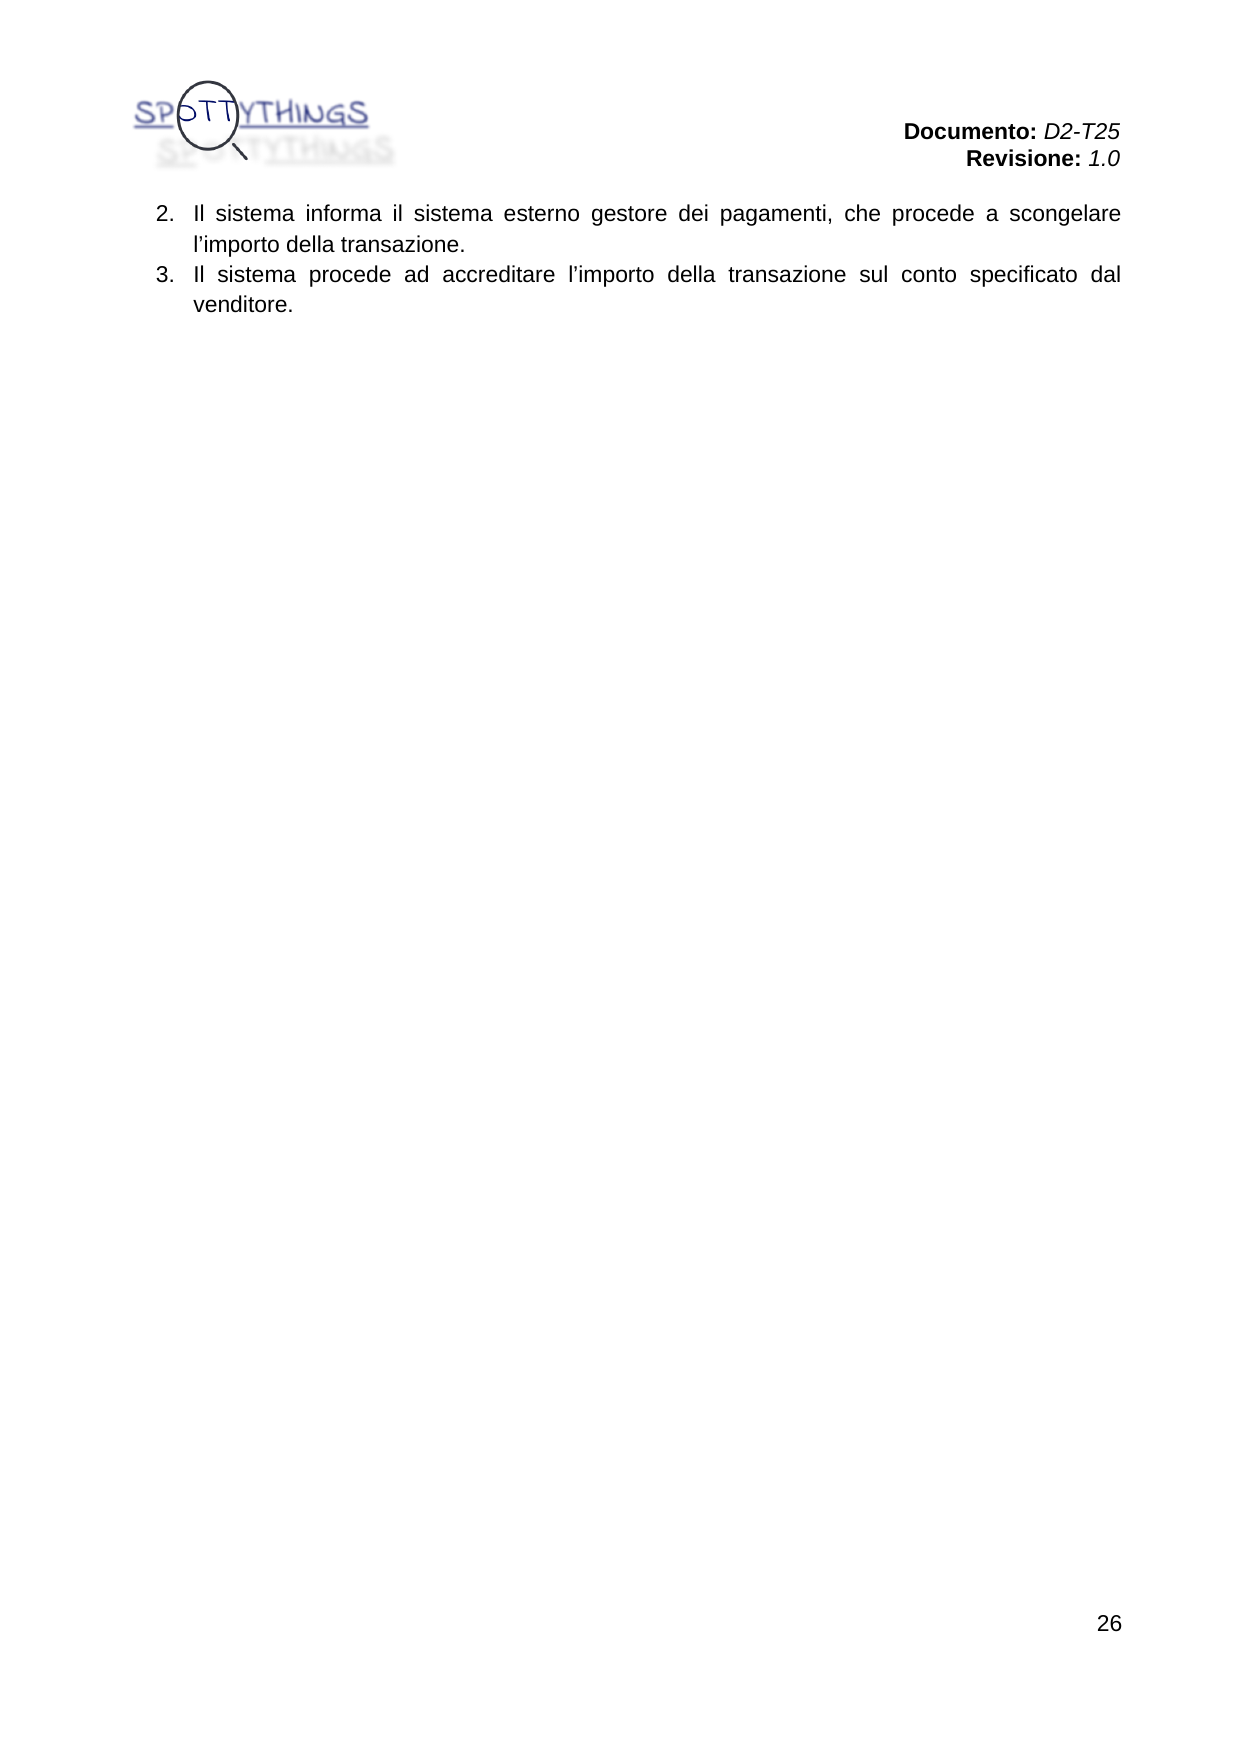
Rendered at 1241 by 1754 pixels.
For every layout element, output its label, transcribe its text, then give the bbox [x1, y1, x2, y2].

list Il sistema procede ad accreditare l’importo della transazione sul conto specificato dal venditore. [156, 261, 1122, 317]
list Il sistema informa il sistema esterno gestore dei pagamenti, che procede a scongelare l’importo della transazione. [156, 200, 1122, 257]
picture [123, 73, 399, 187]
